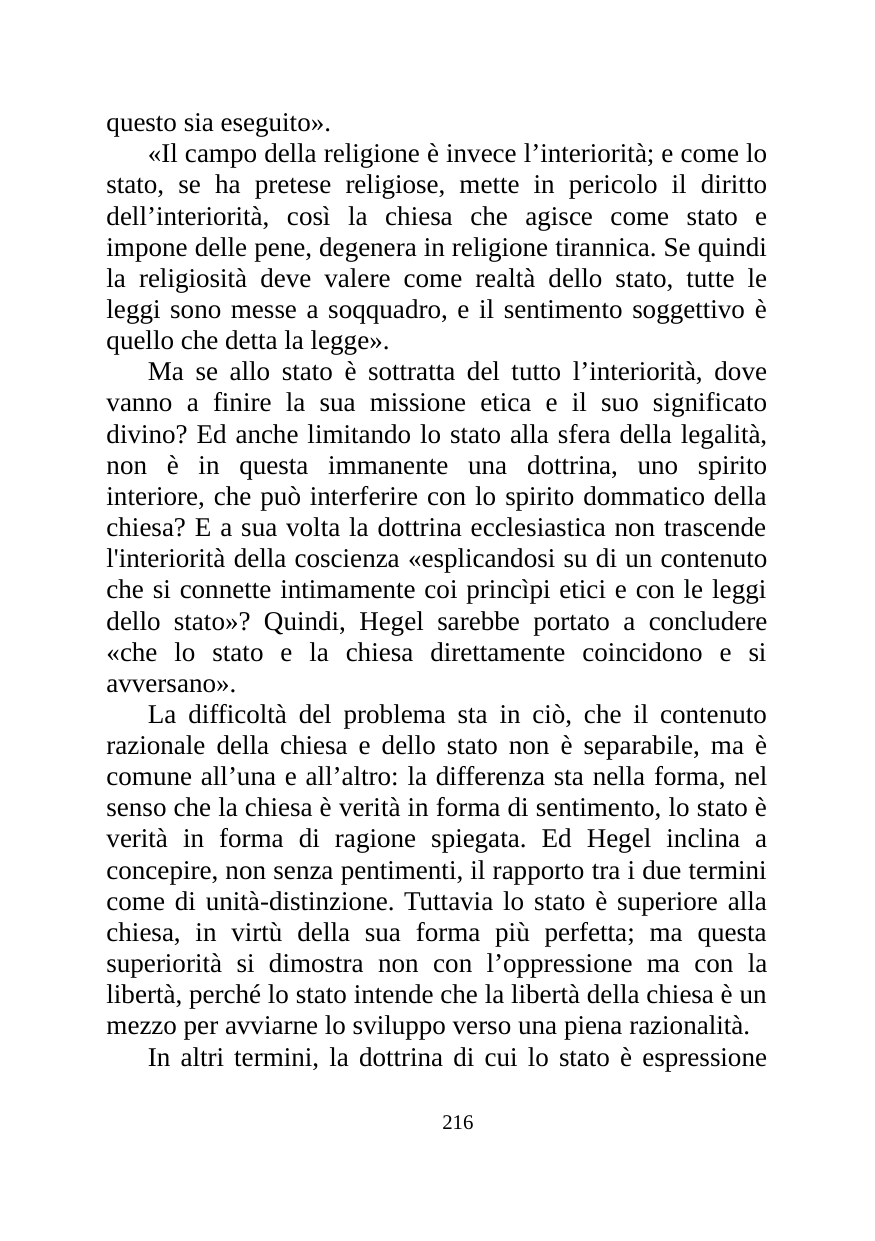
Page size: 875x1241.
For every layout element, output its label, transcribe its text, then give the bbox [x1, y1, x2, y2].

text «Il campo della religione è invece l’interiorità; e come lo stato, se ha pretese religiose, mette in pericolo il diritto dell’interiorità, così la chiesa che agisce come stato e impone delle pene, degenera in religione tirannica. Se quindi la religiosità deve valere come realtà dello stato, tutte le leggi sono messe a soqquadro, e il sentimento soggettivo è quello che detta la legge». [106, 137, 768, 355]
text In altri termini, la dottrina di cui lo stato è espressione [106, 1041, 768, 1072]
text La difficoltà del problema sta in ciò, che il contenuto razionale della chiesa e dello stato non è separabile, ma è comune all’una e all’altro: la differenza sta nella forma, nel senso che la chiesa è verità in forma di sentimento, lo stato è verità in forma di ragione spiegata. Ed Hegel inclina a concepire, non senza pentimenti, il rapporto tra i due termini come di unità-distinzione. Tuttavia lo stato è superiore alla chiesa, in virtù della sua forma più perfetta; ma questa superiorità si dimostra non con l’oppressione ma con la libertà, perché lo stato intende che la libertà della chiesa è un mezzo per avviarne lo sviluppo verso una piena razionalità. [106, 698, 768, 1041]
text questo sia eseguito». [106, 106, 768, 137]
text Ma se allo stato è sottratta del tutto l’interiorità, dove vanno a finire la sua missione etica e il suo significato divino? Ed anche limitando lo stato alla sfera della legalità, non è in questa immanente una dottrina, uno spirito interiore, che può interferire con lo spirito dommatico della chiesa? E a sua volta la dottrina ecclesiastica non trascende l'interiorità della coscienza «esplicandosi su di un contenuto che si connette intimamente coi princìpi etici e con le leggi dello stato»? Quindi, Hegel sarebbe portato a concludere «che lo stato e la chiesa direttamente coincidono e si avversano». [106, 355, 768, 698]
